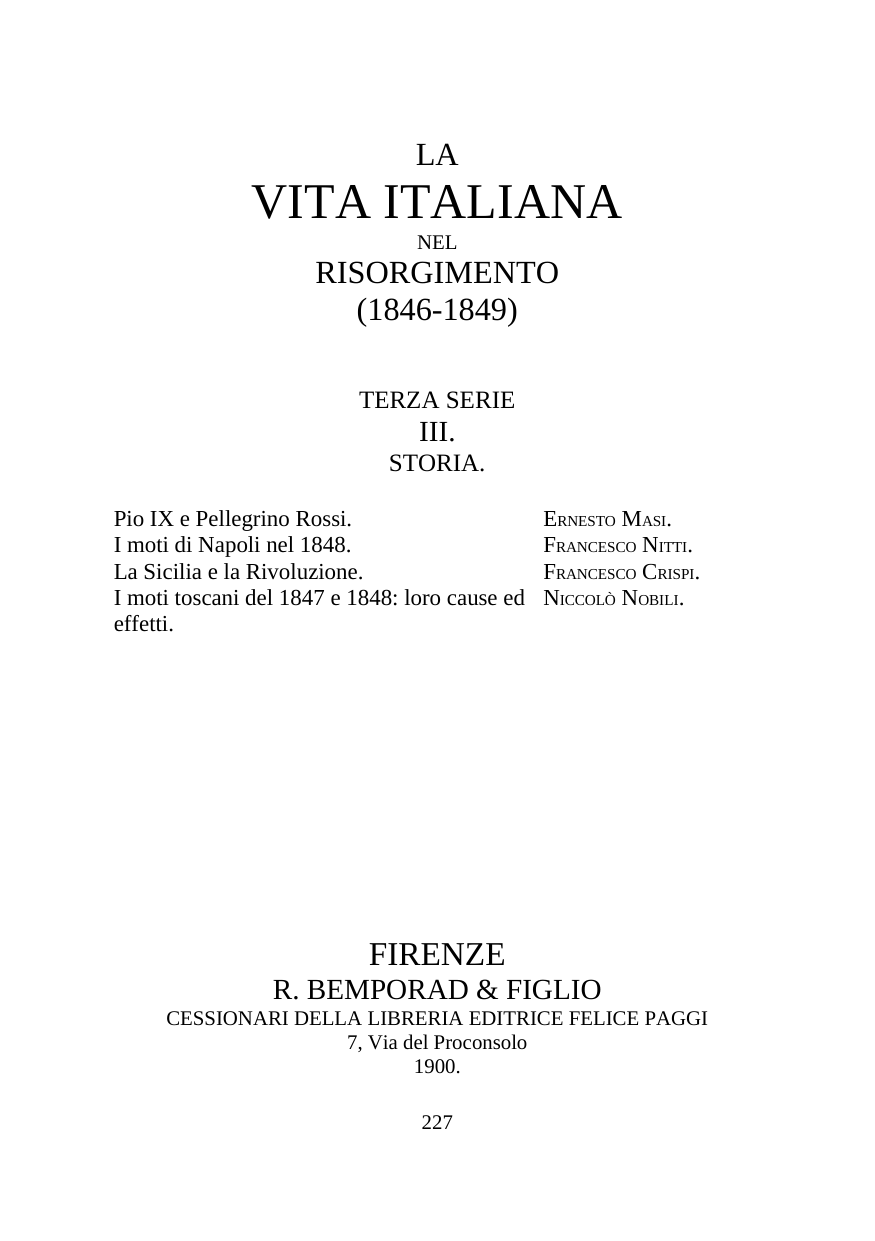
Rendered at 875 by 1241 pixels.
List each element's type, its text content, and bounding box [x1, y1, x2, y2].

text TERZA SERIE [106, 385, 768, 414]
table_header Pio IX e Pellegrino Rossi. [106, 505, 536, 531]
text CESSIONARI DELLA LIBRERIA EDITRICE FELICE PAGGI [106, 1006, 768, 1030]
text 1900. [106, 1054, 768, 1078]
text FIRENZE [106, 934, 768, 972]
table_cell La Sicilia e la Rivoluzione. [106, 558, 536, 584]
text LA [106, 135, 768, 172]
table_cell Francesco Nitti. [536, 531, 768, 558]
text R. BEMPORAD & FIGLIO [106, 972, 768, 1006]
table_header Ernesto Masi. [536, 505, 768, 531]
text (1846-1849) [106, 291, 768, 328]
table_cell I moti toscani del 1847 e 1848: loro cause ed effetti. [106, 584, 536, 637]
text STORIA. [106, 448, 768, 476]
table_cell Francesco Crispi. [536, 558, 768, 584]
text 7, Via del Proconsolo [106, 1030, 768, 1054]
table_cell I moti di Napoli nel 1848. [106, 531, 536, 558]
text NEL [106, 229, 768, 254]
table_cell Niccolò Nobili. [536, 584, 768, 637]
text VITA ITALIANA [106, 172, 768, 229]
text RISORGIMENTO [106, 254, 768, 291]
text III. [106, 414, 768, 448]
